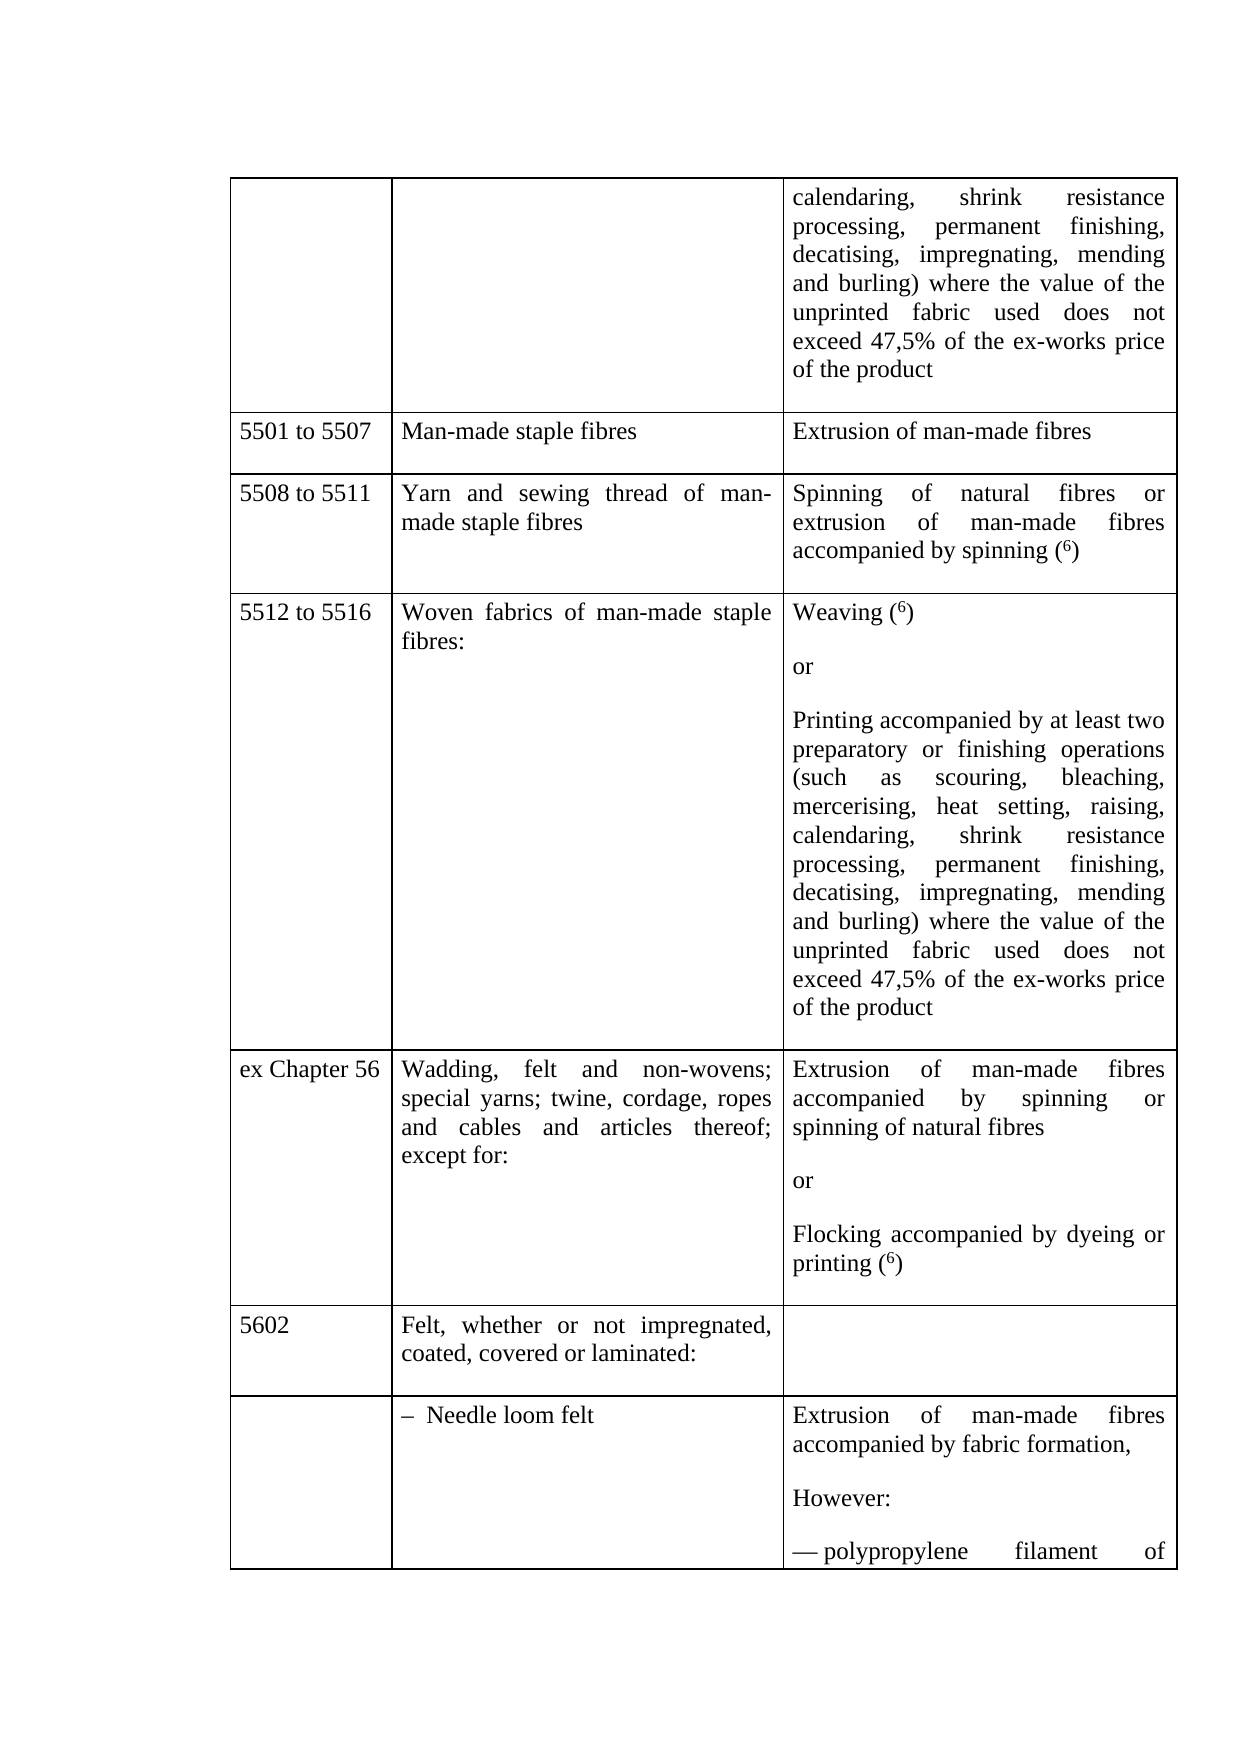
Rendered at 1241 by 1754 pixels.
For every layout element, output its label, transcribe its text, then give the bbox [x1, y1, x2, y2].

table_cell 5602 [231, 1306, 391, 1395]
table_cell Felt, whether or not impregnated, coated, covered or laminated: [393, 1306, 783, 1395]
table_cell [393, 179, 783, 411]
table_cell Wadding, felt and non-wovens; special yarns; twine, cordage, ropes and cables and articles thereof; except for: [393, 1051, 783, 1305]
table_cell Weaving (6) or Printing accompanied by at least two preparatory or finishing operations (such as scouring, bleaching, mercerising, heat setting, raising, calendaring, shrink resistance processing, permanent finishing, decatising, impregnating, mending and burling) where the value of the unprinted fabric used does not exceed 47,5% of the ex-works price of the product [784, 594, 1176, 1049]
table_cell Extrusion of man-made fibres accompanied by fabric formation, However: — polypropylene filament of [784, 1397, 1176, 1568]
table_cell [231, 179, 391, 411]
table_cell Extrusion of man-made fibres accompanied by spinning or spinning of natural fibres or Flocking accompanied by dyeing or printing (6) [784, 1051, 1176, 1305]
table_cell calendaring, shrink resistance processing, permanent finishing, decatising, impregnating, mending and burling) where the value of the unprinted fabric used does not exceed 47,5% of the ex-works price of the product [784, 179, 1176, 411]
table_cell Spinning of natural fibres or extrusion of man-made fibres accompanied by spinning (6) [784, 475, 1176, 592]
table_cell Woven fabrics of man-made staple fibres: [393, 594, 783, 1049]
table_cell [784, 1306, 1176, 1395]
table_cell Extrusion of man-made fibres [784, 413, 1176, 473]
table_cell [231, 1397, 391, 1568]
table_cell ex Chapter 56 [231, 1051, 391, 1305]
table_cell Yarn and sewing thread of man-made staple fibres [393, 475, 783, 592]
table_cell 5512 to 5516 [231, 594, 391, 1049]
table_cell 5501 to 5507 [231, 413, 391, 473]
table_cell 5508 to 5511 [231, 475, 391, 592]
table_cell Man-made staple fibres [393, 413, 783, 473]
table_cell – Needle loom felt [393, 1397, 783, 1568]
